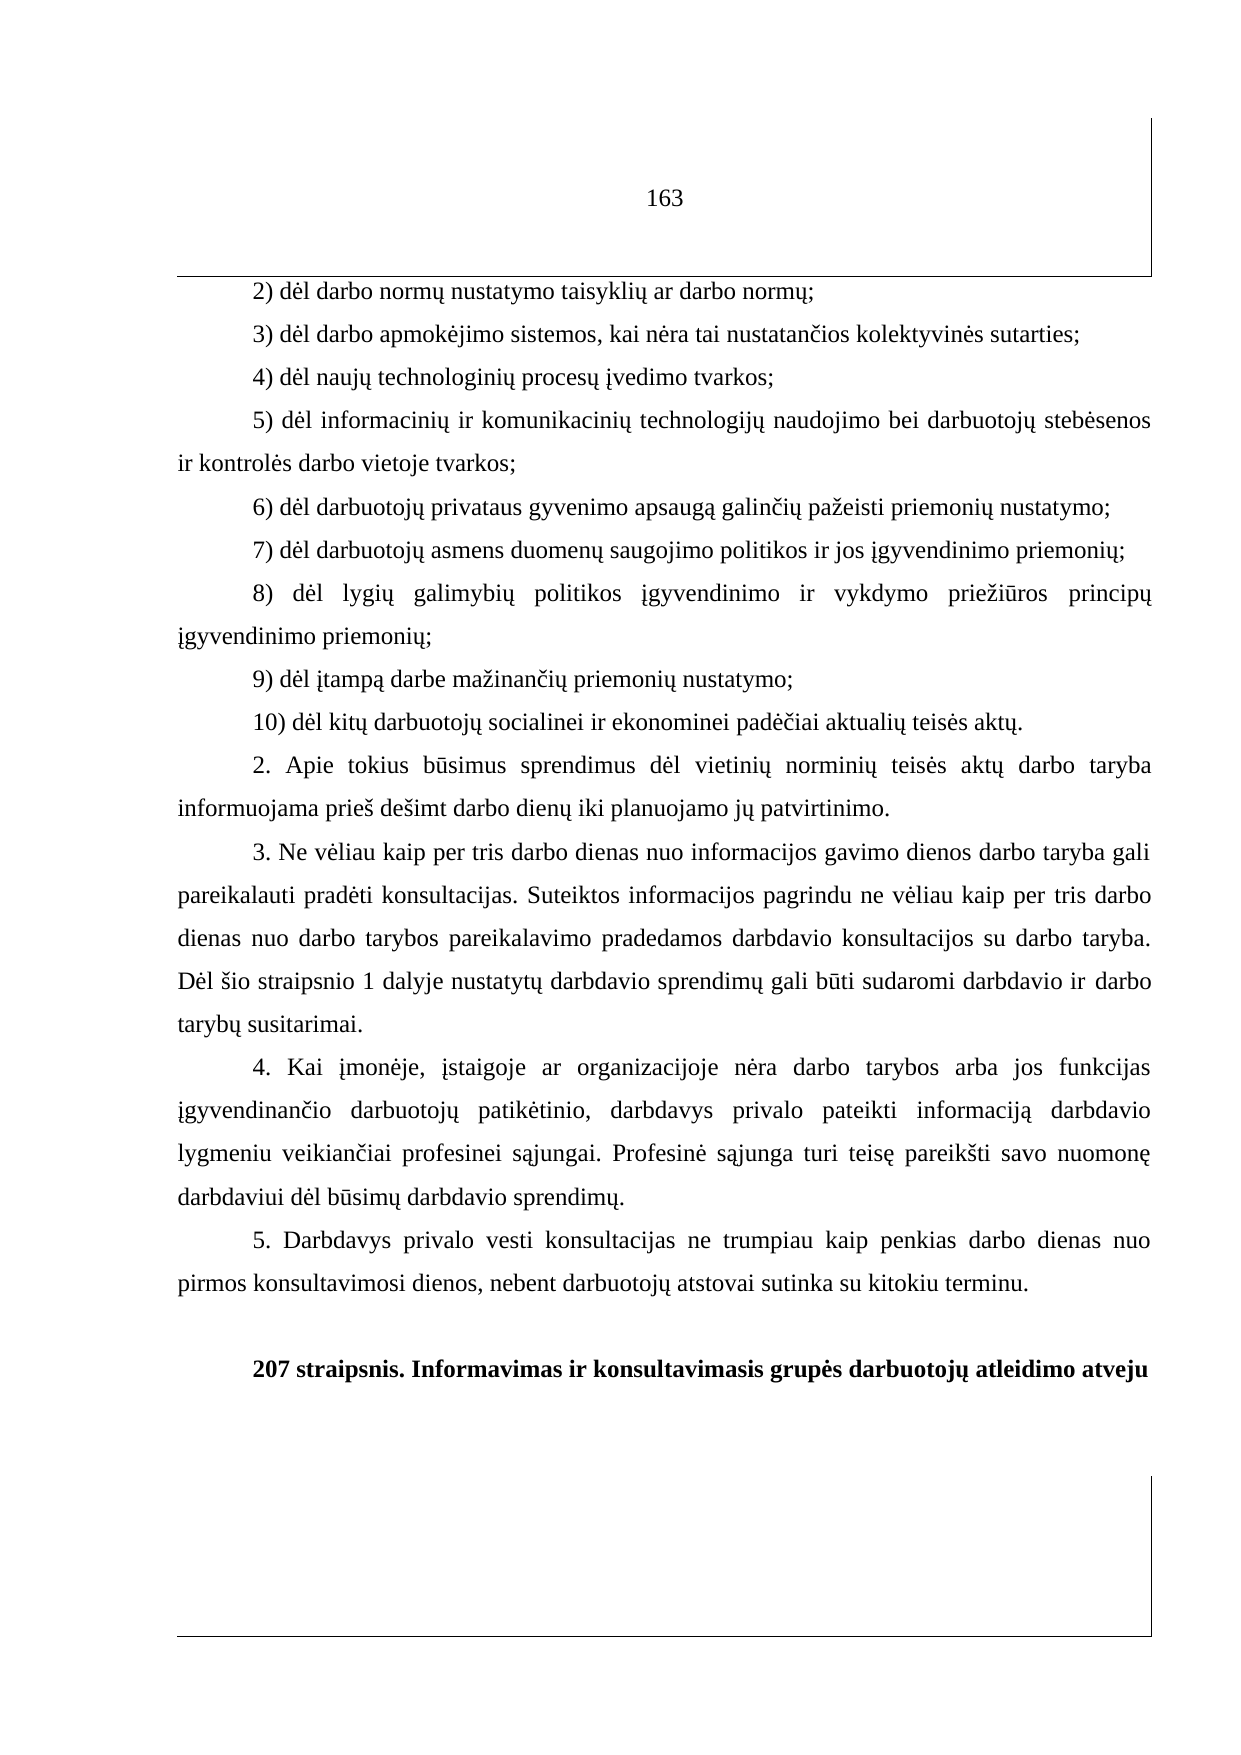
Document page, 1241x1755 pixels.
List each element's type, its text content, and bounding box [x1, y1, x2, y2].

text 5) dėl informacinių ir komunikacinių technologijų naudojimo bei darbuotojų stebėsenos ir kontrolės darbo vietoje tvarkos; [177, 405, 1152, 477]
text 9) dėl įtampą darbe mažinančių priemonių nustatymo; [177, 664, 1152, 693]
text 5. Darbdavys privalo vesti konsultacijas ne trumpiau kaip penkias darbo dienas nuo pirmos konsultavimosi dienos, nebent darbuotojų atstovai sutinka su kitokiu terminu. [177, 1225, 1152, 1297]
text 3) dėl darbo apmokėjimo sistemos, kai nėra tai nustatančios kolektyvinės sutarties; [177, 319, 1152, 348]
text 2. Apie tokius būsimus sprendimus dėl vietinių norminių teisės aktų darbo taryba informuojama prieš dešimt darbo dienų iki planuojamo jų patvirtinimo. [177, 750, 1152, 822]
text 3. Ne vėliau kaip per tris darbo dienas nuo informacijos gavimo dienos darbo taryba gali pareikalauti pradėti konsultacijas. Suteiktos informacijos pagrindu ne vėliau kaip per tris darbo dienas nuo darbo tarybos pareikalavimo pradedamos darbdavio konsultacijos su darbo taryba. Dėl šio straipsnio 1 dalyje nustatytų darbdavio sprendimų gali būti sudaromi darbdavio ir darbo tarybų susitarimai. [177, 837, 1152, 1038]
text 4. Kai įmonėje, įstaigoje ar organizacijoje nėra darbo tarybos arba jos funkcijas įgyvendinančio darbuotojų patikėtinio, darbdavys privalo pateikti informaciją darbdavio lygmeniu veikiančiai profesinei sąjungai. Profesinė sąjunga turi teisę pareikšti savo nuomonę darbdaviui dėl būsimų darbdavio sprendimų. [177, 1052, 1152, 1210]
text 2) dėl darbo normų nustatymo taisyklių ar darbo normų; [177, 276, 1152, 305]
subtitle 207 straipsnis. Informavimas ir konsultavimasis grupės darbuotojų atleidimo atveju [177, 1354, 1152, 1383]
text 6) dėl darbuotojų privataus gyvenimo apsaugą galinčių pažeisti priemonių nustatymo; [177, 492, 1152, 520]
text 7) dėl darbuotojų asmens duomenų saugojimo politikos ir jos įgyvendinimo priemonių; [177, 535, 1152, 563]
text 10) dėl kitų darbuotojų socialinei ir ekonominei padėčiai aktualių teisės aktų. [177, 707, 1152, 736]
text 8) dėl lygių galimybių politikos įgyvendinimo ir vykdymo priežiūros principų įgyvendinimo priemonių; [177, 578, 1152, 650]
text 4) dėl naujų technologinių procesų įvedimo tvarkos; [177, 362, 1152, 391]
